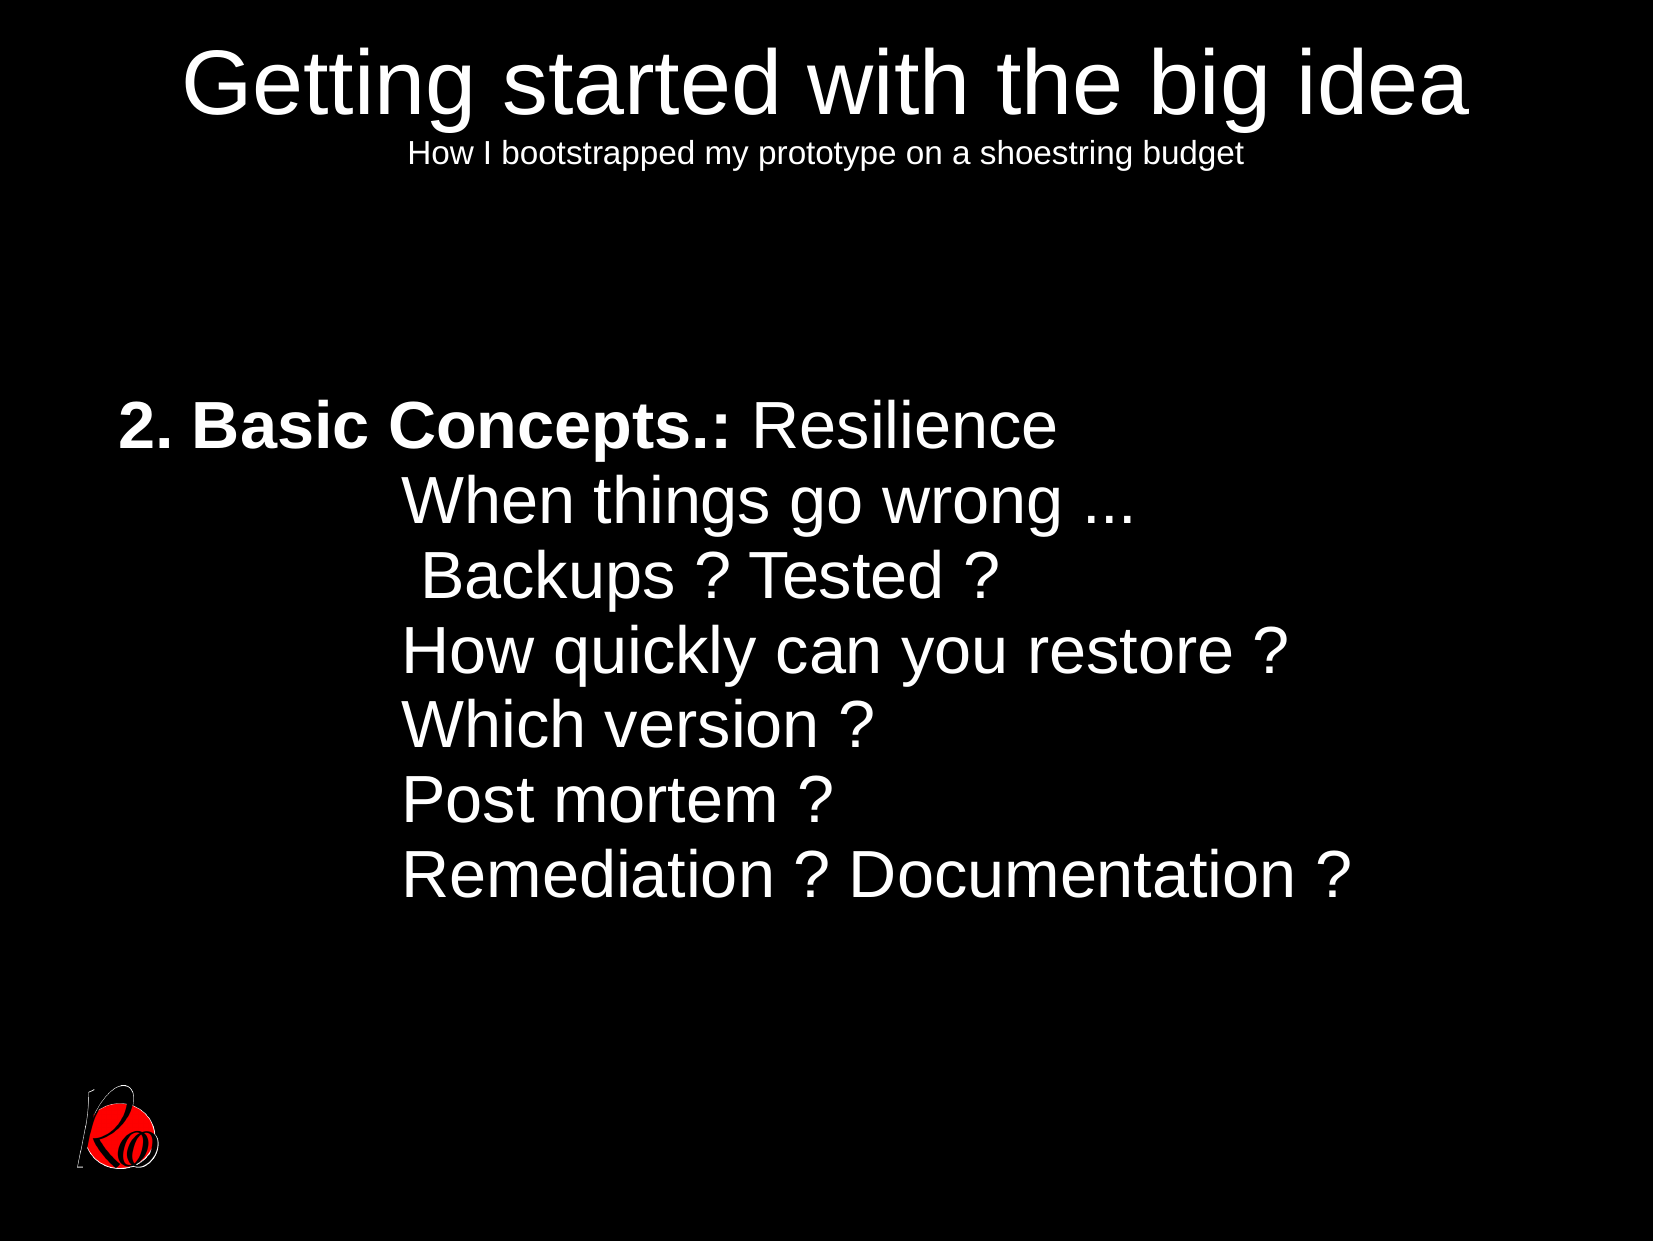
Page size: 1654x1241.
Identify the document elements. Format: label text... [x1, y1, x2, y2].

title Getting started with the big idea How I bootstrapped my prototype on a shoestring budget [82, 32, 1571, 274]
picture [75, 1085, 159, 1171]
subtitle 2. Basic Concepts.: Resilience When things go wrong ... Backups ? Tested ? How quickly can you restore ? Which version ? Post mortem ? Remediation ? Documentation ? [82, 290, 1571, 1010]
